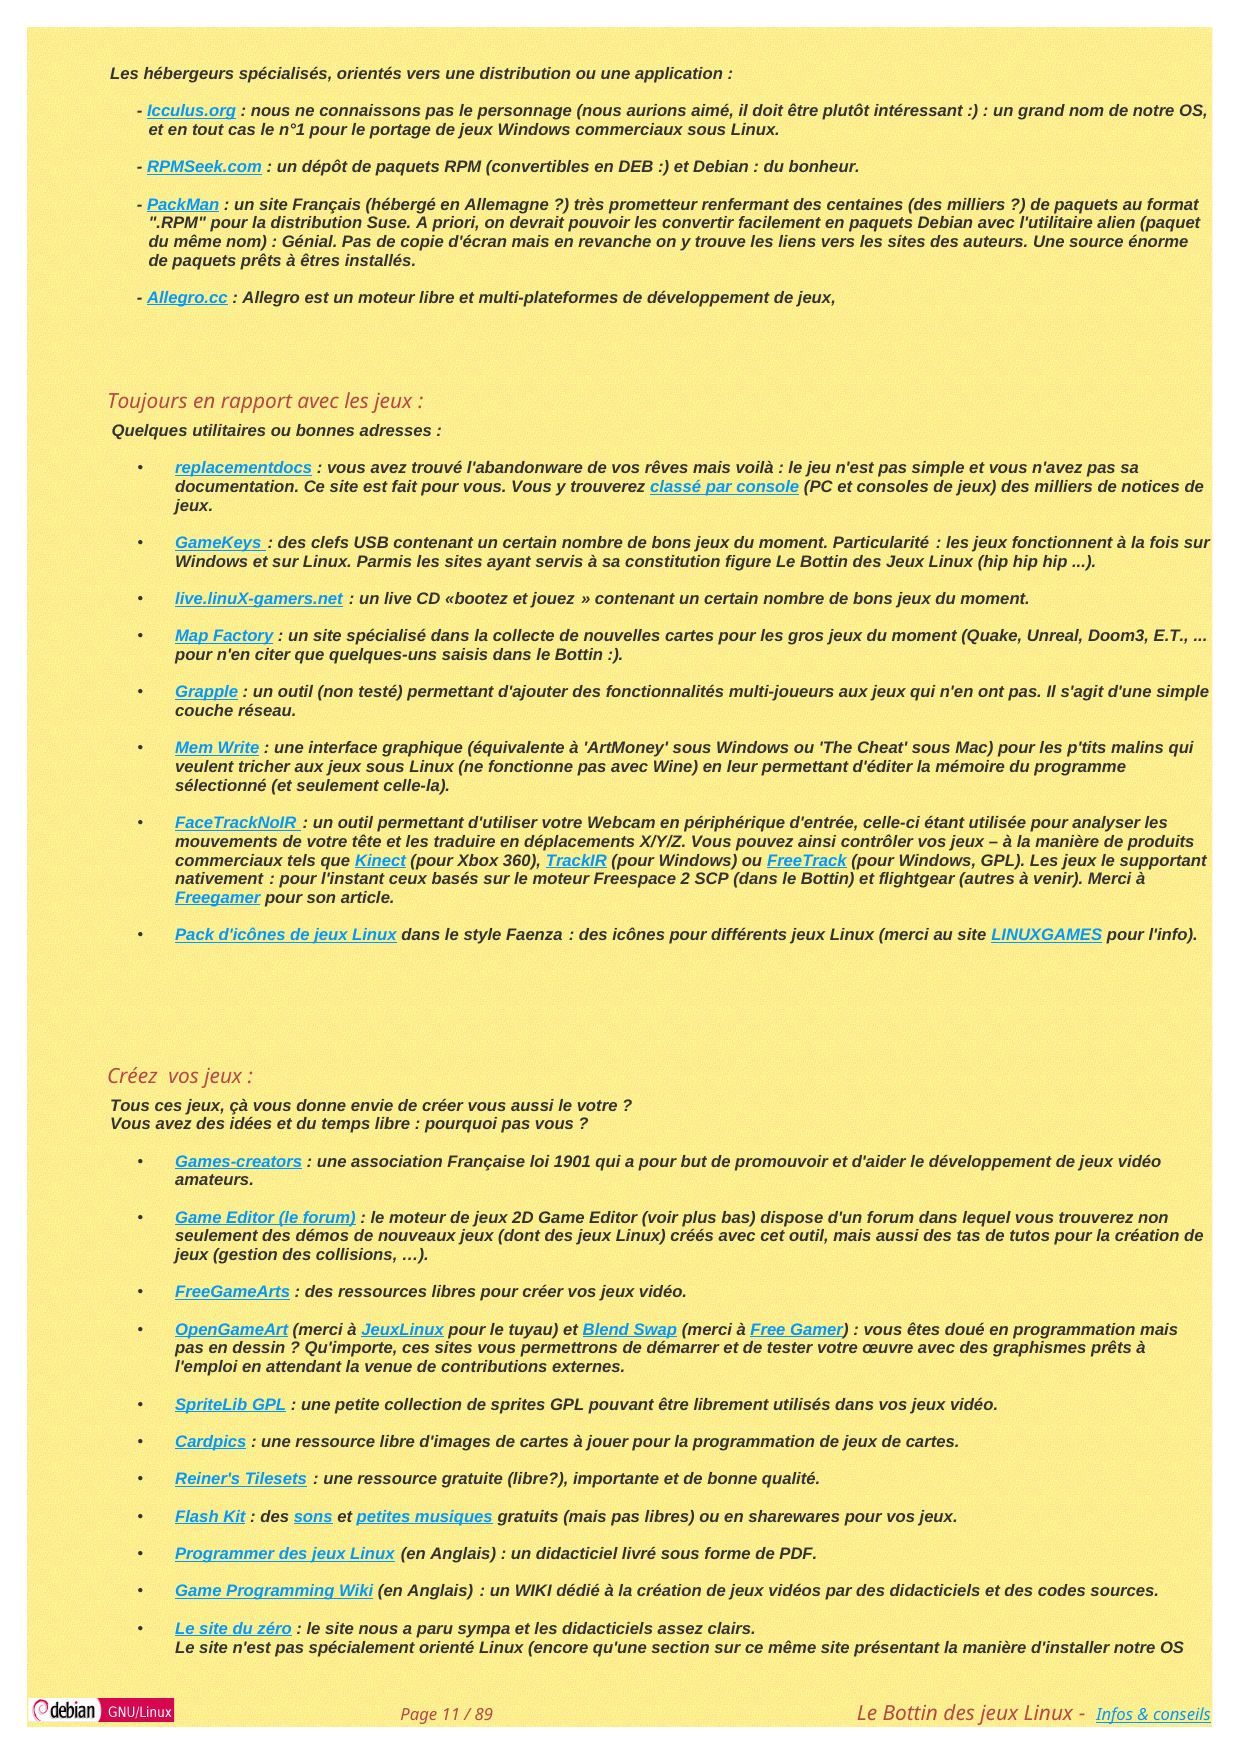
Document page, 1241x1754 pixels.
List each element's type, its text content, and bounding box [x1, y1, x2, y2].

picture [27, 27, 1213, 1727]
list FaceTrackNoIR : un outil permettant d'utiliser votre Webcam en périphérique d'entrée, celle-ci étant utilisée pour analyser les mouvements de votre tête et les traduire en déplacements X/Y/Z. Vous pouvez ainsi contrôler vos jeux – à la manière de produits commerciaux tels que Kinect (pour Xbox 360), TrackIR (pour Windows) ou FreeTrack (pour Windows, GPL). Les jeux le supportant nativement : pour l'instant ceux basés sur le moteur Freespace 2 SCP (dans le Bottin) et flightgear (autres à venir). Merci à Freegamer pour son article. [137, 813, 1212, 907]
list Programmer des jeux Linux (en Anglais) : un didacticiel livré sous forme de PDF. [137, 1544, 1212, 1563]
list Le site n'est pas spécialement orienté Linux (encore qu'une section sur ce même site présentant la manière d'installer notre OS [137, 1638, 1212, 1657]
subtitle Créez vos jeux : [107, 1061, 1212, 1089]
list replacementdocs : vous avez trouvé l'abandonware de vos rêves mais voilà : le jeu n'est pas simple et vous n'avez pas sa documentation. Ce site est fait pour vous. Vous y trouverez classé par console (PC et consoles de jeux) des milliers de notices de jeux. [137, 459, 1212, 515]
text - Icculus.org : nous ne connaissons pas le personnage (nous aurions aimé, il doit être plutôt intéressant :) : un grand nom de notre OS, et en tout cas le n°1 pour le portage de jeux Windows commerciaux sous Linux. [137, 102, 1212, 139]
list live.linuX-gamers.net : un live CD «bootez et jouez » contenant un certain nombre de bons jeux du moment. [137, 589, 1212, 608]
text - Allegro.cc : Allegro est un moteur libre et multi-plateformes de développement de jeux, [137, 288, 1212, 307]
text Quelques utilitaires ou bonnes adresses : [111, 421, 1212, 440]
text Les hébergeurs spécialisés, orientés vers une distribution ou une application : [110, 64, 1212, 83]
list Flash Kit : des sons et petites musiques gratuits (mais pas libres) ou en sharewares pour vos jeux. [137, 1507, 1212, 1526]
subtitle Toujours en rapport avec les jeux : [107, 386, 1212, 415]
text - PackMan : un site Français (hébergé en Allemagne ?) très prometteur renfermant des centaines (des milliers ?) de paquets au format ".RPM" pour la distribution Suse. A priori, on devrait pouvoir les convertir facilement en paquets Debian avec l'utilitaire alien (paquet du même nom) : Génial. Pas de copie d'écran mais en revanche on y trouve les liens vers les sites des auteurs. Une source énorme de paquets prêts à êtres installés. [137, 195, 1212, 269]
text Tous ces jeux, çà vous donne envie de créer vous aussi le votre ? [110, 1096, 1212, 1115]
list Reiner's Tilesets : une ressource gratuite (libre?), importante et de bonne qualité. [137, 1469, 1212, 1488]
text Vous avez des idées et du temps libre : pourquoi pas vous ? [110, 1115, 1212, 1133]
list Le site du zéro : le site nous a paru sympa et les didacticiels assez clairs. [137, 1619, 1212, 1638]
list Pack d'icônes de jeux Linux dans le style Faenza : des icônes pour différents jeux Linux (merci au site LINUXGAMES pour l'info). [137, 926, 1212, 944]
list Mem Write : une interface graphique (équivalente à 'ArtMoney' sous Windows ou 'The Cheat' sous Mac) pour les p'tits malins qui veulent tricher aux jeux sous Linux (ne fonctionne pas avec Wine) en leur permettant d'éditer la mémoire du programme sélectionné (et seulement celle-la). [137, 739, 1212, 795]
list Games-creators : une association Française loi 1901 qui a pour but de promouvoir et d'aider le développement de jeux vidéo amateurs. [137, 1152, 1212, 1189]
list Cardpics : une ressource libre d'images de cartes à jouer pour la programmation de jeux de cartes. [137, 1432, 1212, 1451]
list OpenGameArt (merci à JeuxLinux pour le tuyau) et Blend Swap (merci à Free Gamer) : vous êtes doué en programmation mais pas en dessin ? Qu'importe, ces sites vous permettrons de démarrer et de tester votre œuvre avec des graphismes prêts à l'emploi en attendant la venue de contributions externes. [137, 1320, 1212, 1376]
list Grapple : un outil (non testé) permettant d'ajouter des fonctionnalités multi-joueurs aux jeux qui n'en ont pas. Il s'agit d'une simple couche réseau. [137, 683, 1212, 720]
list SpriteLib GPL : une petite collection de sprites GPL pouvant être librement utilisés dans vos jeux vidéo. [137, 1395, 1212, 1413]
list Map Factory : un site spécialisé dans la collecte de nouvelles cartes pour les gros jeux du moment (Quake, Unreal, Doom3, E.T., ... pour n'en citer que quelques-uns saisis dans le Bottin :). [137, 627, 1212, 664]
text - RPMSeek.com : un dépôt de paquets RPM (convertibles en DEB :) et Debian : du bonheur. [137, 158, 1212, 176]
list GameKeys : des clefs USB contenant un certain nombre de bons jeux du moment. Particularité : les jeux fonctionnent à la fois sur Windows et sur Linux. Parmis les sites ayant servis à sa constitution figure Le Bottin des Jeux Linux (hip hip hip ...). [137, 533, 1212, 571]
list Game Programming Wiki (en Anglais) : un WIKI dédié à la création de jeux vidéos par des didacticiels et des codes sources. [137, 1582, 1212, 1601]
